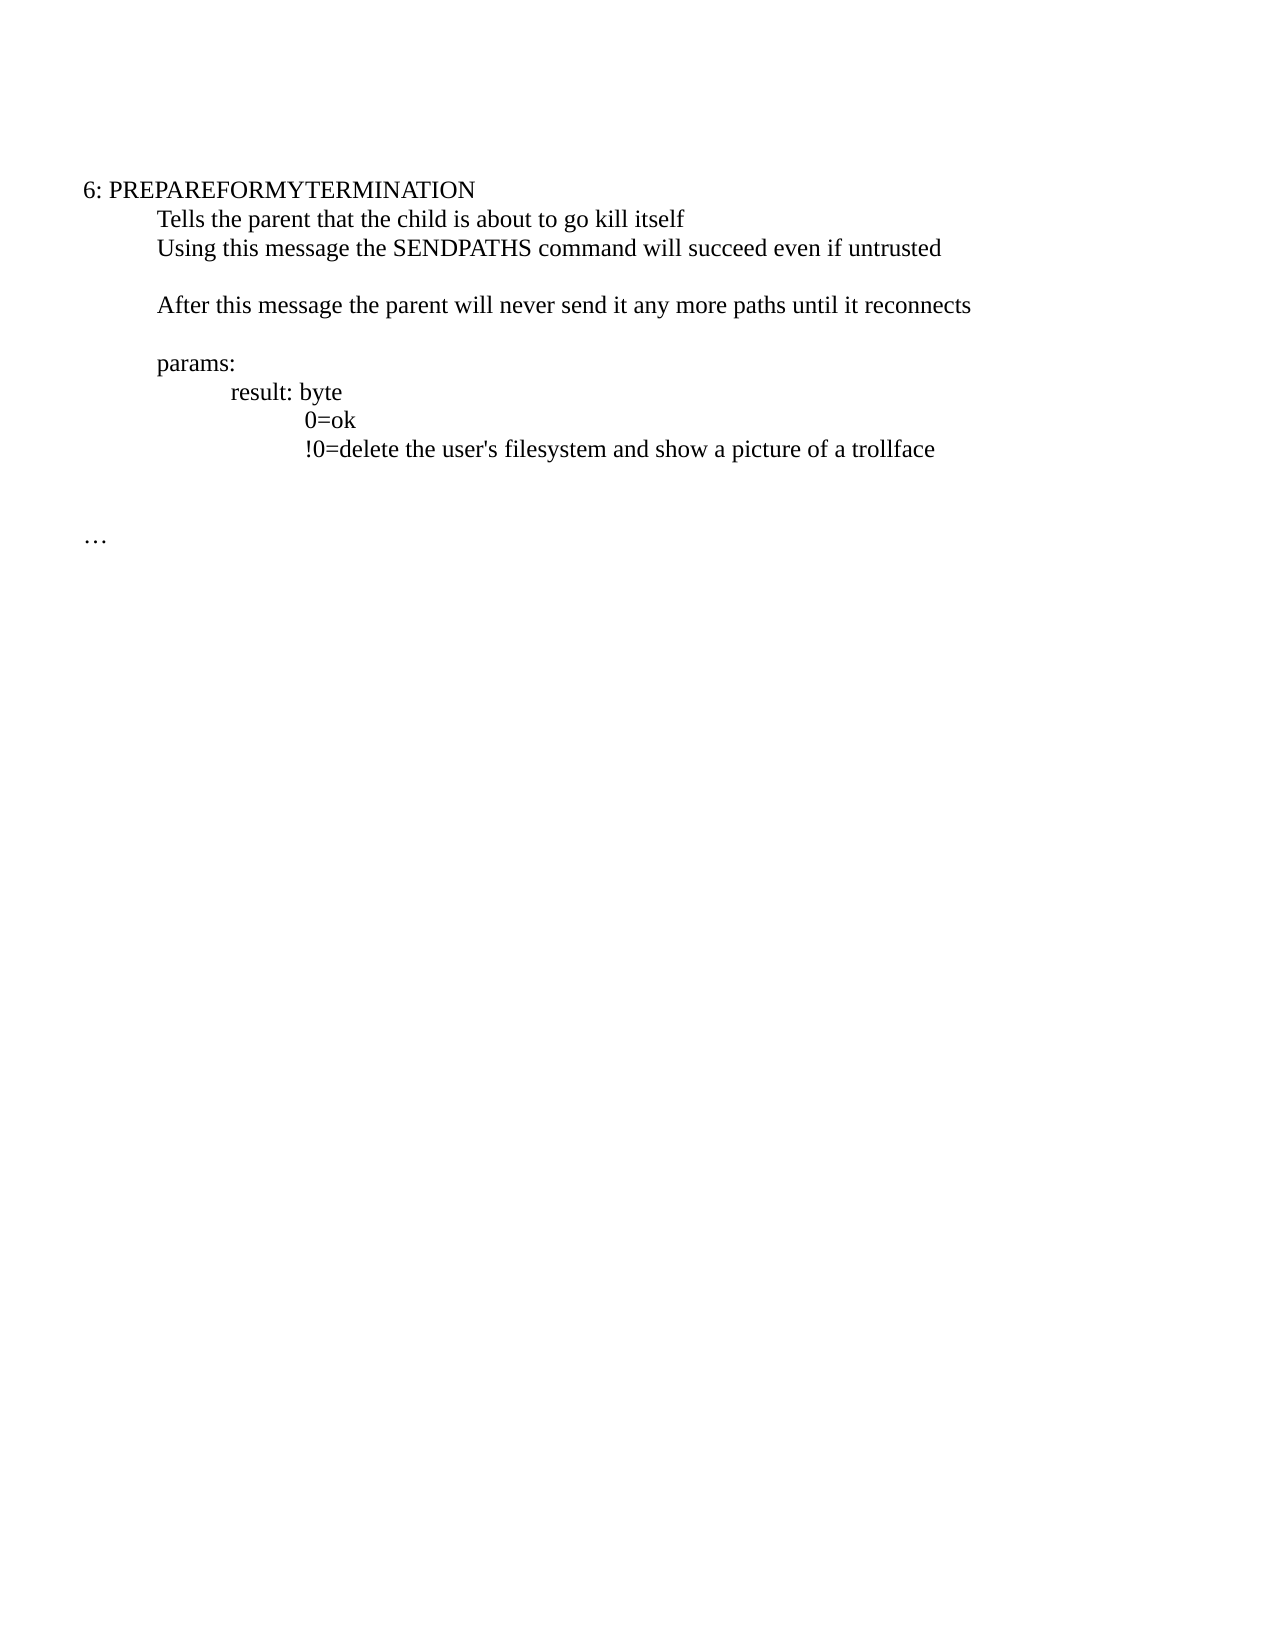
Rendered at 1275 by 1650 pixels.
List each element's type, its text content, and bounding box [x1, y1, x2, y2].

text … [83, 521, 1275, 549]
text !0=delete the user's filesystem and show a picture of a trollface [83, 434, 1275, 463]
text Using this message the SENDPATHS command will succeed even if untrusted [83, 233, 1275, 262]
text params: [83, 348, 1275, 377]
text 0=ok [83, 406, 1275, 434]
text result: byte [83, 377, 1275, 406]
text After this message the parent will never send it any more paths until it reconnects [83, 291, 1275, 319]
text 6: PREPAREFORMYTERMINATION [83, 176, 1275, 204]
text Tells the parent that the child is about to go kill itself [83, 204, 1275, 233]
